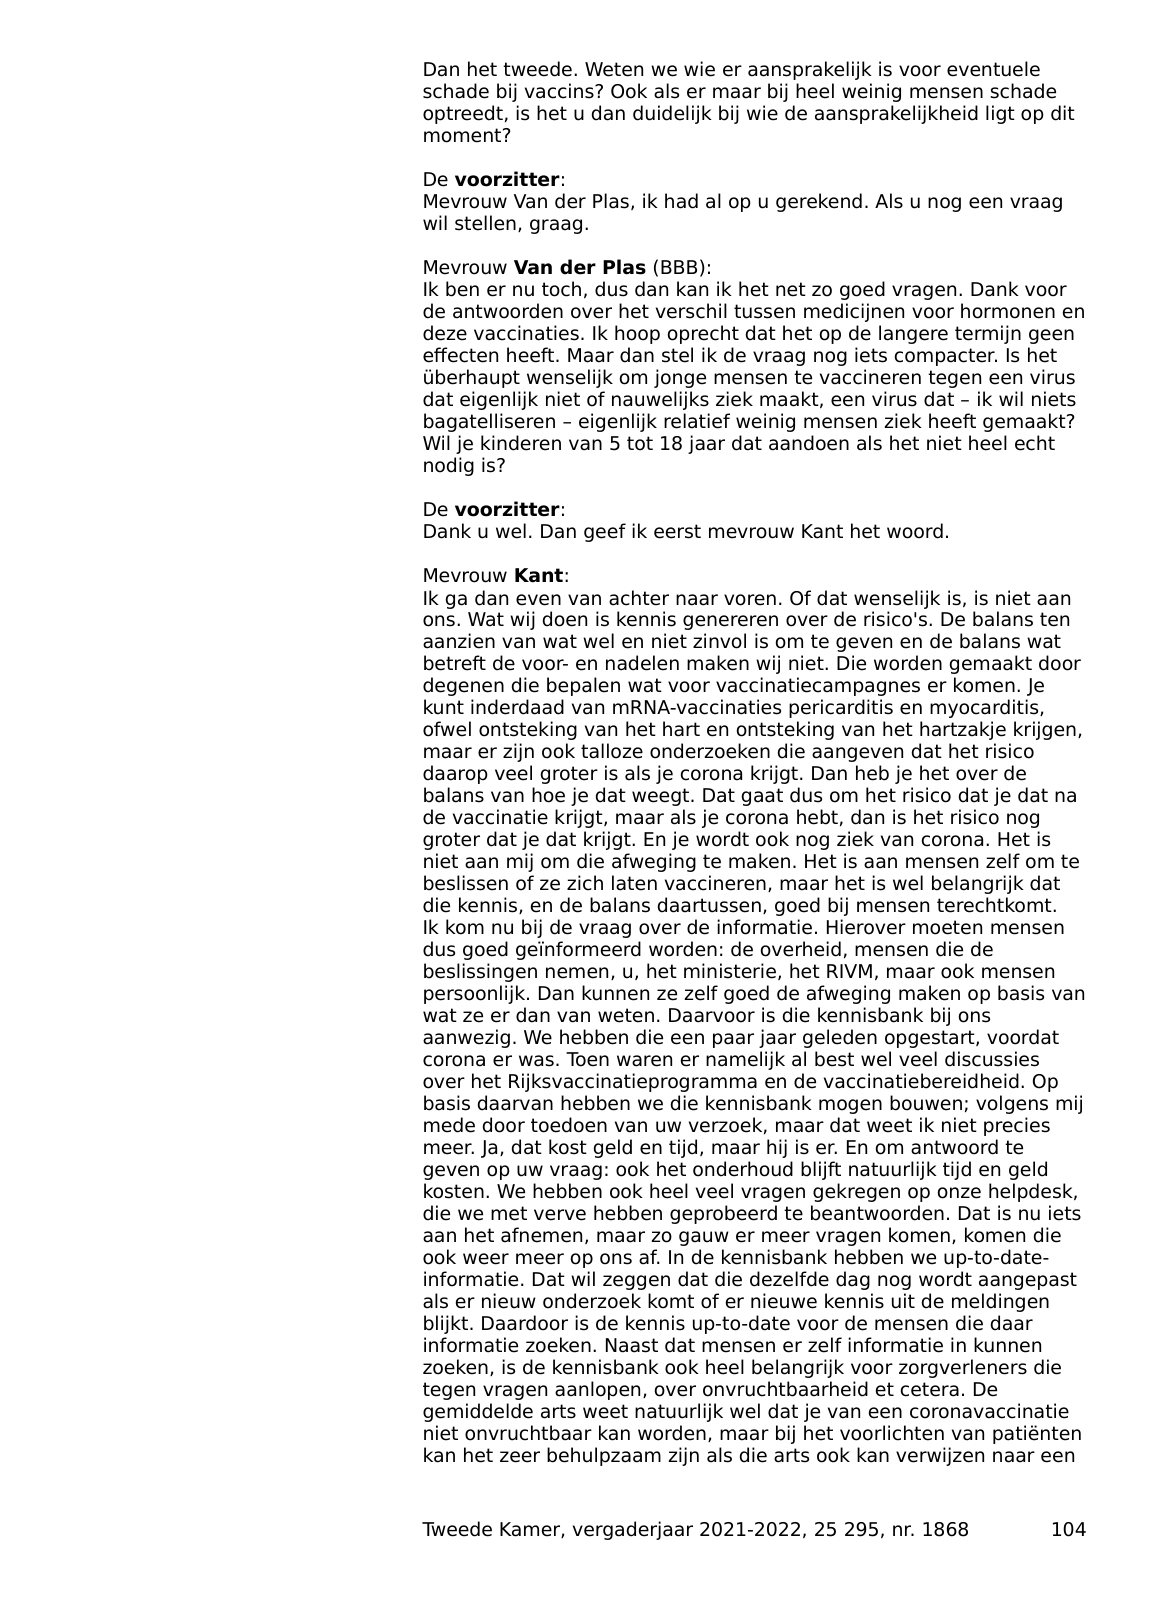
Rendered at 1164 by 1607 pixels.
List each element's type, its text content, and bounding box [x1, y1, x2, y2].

text Mevrouw Kant: [422, 565, 1087, 587]
text De voorzitter: [422, 499, 1087, 521]
text Ik kom nu bij de vraag over de informatie. Hierover moeten mensen dus goed geïnformeerd worden: de overheid, mensen die de beslissingen nemen, u, het ministerie, het RIVM, maar ook mensen persoonlijk. Dan kunnen ze zelf goed de afweging maken op basis van wat ze er dan van weten. Daarvoor is die kennisbank bij ons aanwezig. We hebben die een paar jaar geleden opgestart, voordat corona er was. Toen waren er namelijk al best wel veel discussies over het Rijksvaccinatieprogramma en de vaccinatiebereidheid. Op basis daarvan hebben we die kennisbank mogen bouwen; volgens mij mede door toedoen van uw verzoek, maar dat weet ik niet precies meer. Ja, dat kost geld en tijd, maar hij is er. En om antwoord te geven op uw vraag: ook het onderhoud blijft natuurlijk tijd en geld kosten. We hebben ook heel veel vragen gekregen op onze helpdesk, die we met verve hebben geprobeerd te beantwoorden. Dat is nu iets aan het afnemen, maar zo gauw er meer vragen komen, komen die ook weer meer op ons af. In de kennisbank hebben we up-to-date-informatie. Dat wil zeggen dat die dezelfde dag nog wordt aangepast als er nieuw onderzoek komt of er nieuwe kennis uit de meldingen blijkt. Daardoor is de kennis up-to-date voor de mensen die daar informatie zoeken. Naast dat mensen er zelf informatie in kunnen zoeken, is de kennisbank ook heel belangrijk voor zorgverleners die tegen vragen aanlopen, over onvruchtbaarheid et cetera. De gemiddelde arts weet natuurlijk wel dat je van een coronavaccinatie niet onvruchtbaar kan worden, maar bij het voorlichten van patiënten kan het zeer behulpzaam zijn als die arts ook kan verwijzen naar een [422, 917, 1087, 1467]
text Mevrouw Van der Plas (BBB): [422, 257, 1087, 279]
text Mevrouw Van der Plas, ik had al op u gerekend. Als u nog een vraag wil stellen, graag. [422, 191, 1087, 235]
text Ik ga dan even van achter naar voren. Of dat wenselijk is, is niet aan ons. Wat wij doen is kennis genereren over de risico's. De balans ten aanzien van wat wel en niet zinvol is om te geven en de balans wat betreft de voor- en nadelen maken wij niet. Die worden gemaakt door degenen die bepalen wat voor vaccinatiecampagnes er komen. Je kunt inderdaad van mRNA-vaccinaties pericarditis en myocarditis, ofwel ontsteking van het hart en ontsteking van het hartzakje krijgen, maar er zijn ook talloze onderzoeken die aangeven dat het risico daarop veel groter is als je corona krijgt. Dan heb je het over de balans van hoe je dat weegt. Dat gaat dus om het risico dat je dat na de vaccinatie krijgt, maar als je corona hebt, dan is het risico nog groter dat je dat krijgt. En je wordt ook nog ziek van corona. Het is niet aan mij om die afweging te maken. Het is aan mensen zelf om te beslissen of ze zich laten vaccineren, maar het is wel belangrijk dat die kennis, en de balans daartussen, goed bij mensen terechtkomt. [422, 587, 1087, 917]
text Dank u wel. Dan geef ik eerst mevrouw Kant het woord. [422, 521, 1087, 543]
text Dan het tweede. Weten we wie er aansprakelijk is voor eventuele schade bij vaccins? Ook als er maar bij heel weinig mensen schade optreedt, is het u dan duidelijk bij wie de aansprakelijkheid ligt op dit moment? [422, 59, 1087, 147]
text De voorzitter: [422, 169, 1087, 191]
text Ik ben er nu toch, dus dan kan ik het net zo goed vragen. Dank voor de antwoorden over het verschil tussen medicijnen voor hormonen en deze vaccinaties. Ik hoop oprecht dat het op de langere termijn geen effecten heeft. Maar dan stel ik de vraag nog iets compacter. Is het überhaupt wenselijk om jonge mensen te vaccineren tegen een virus dat eigenlijk niet of nauwelijks ziek maakt, een virus dat – ik wil niets bagatelliseren – eigenlijk relatief weinig mensen ziek heeft gemaakt? Wil je kinderen van 5 tot 18 jaar dat aandoen als het niet heel echt nodig is? [422, 279, 1087, 477]
